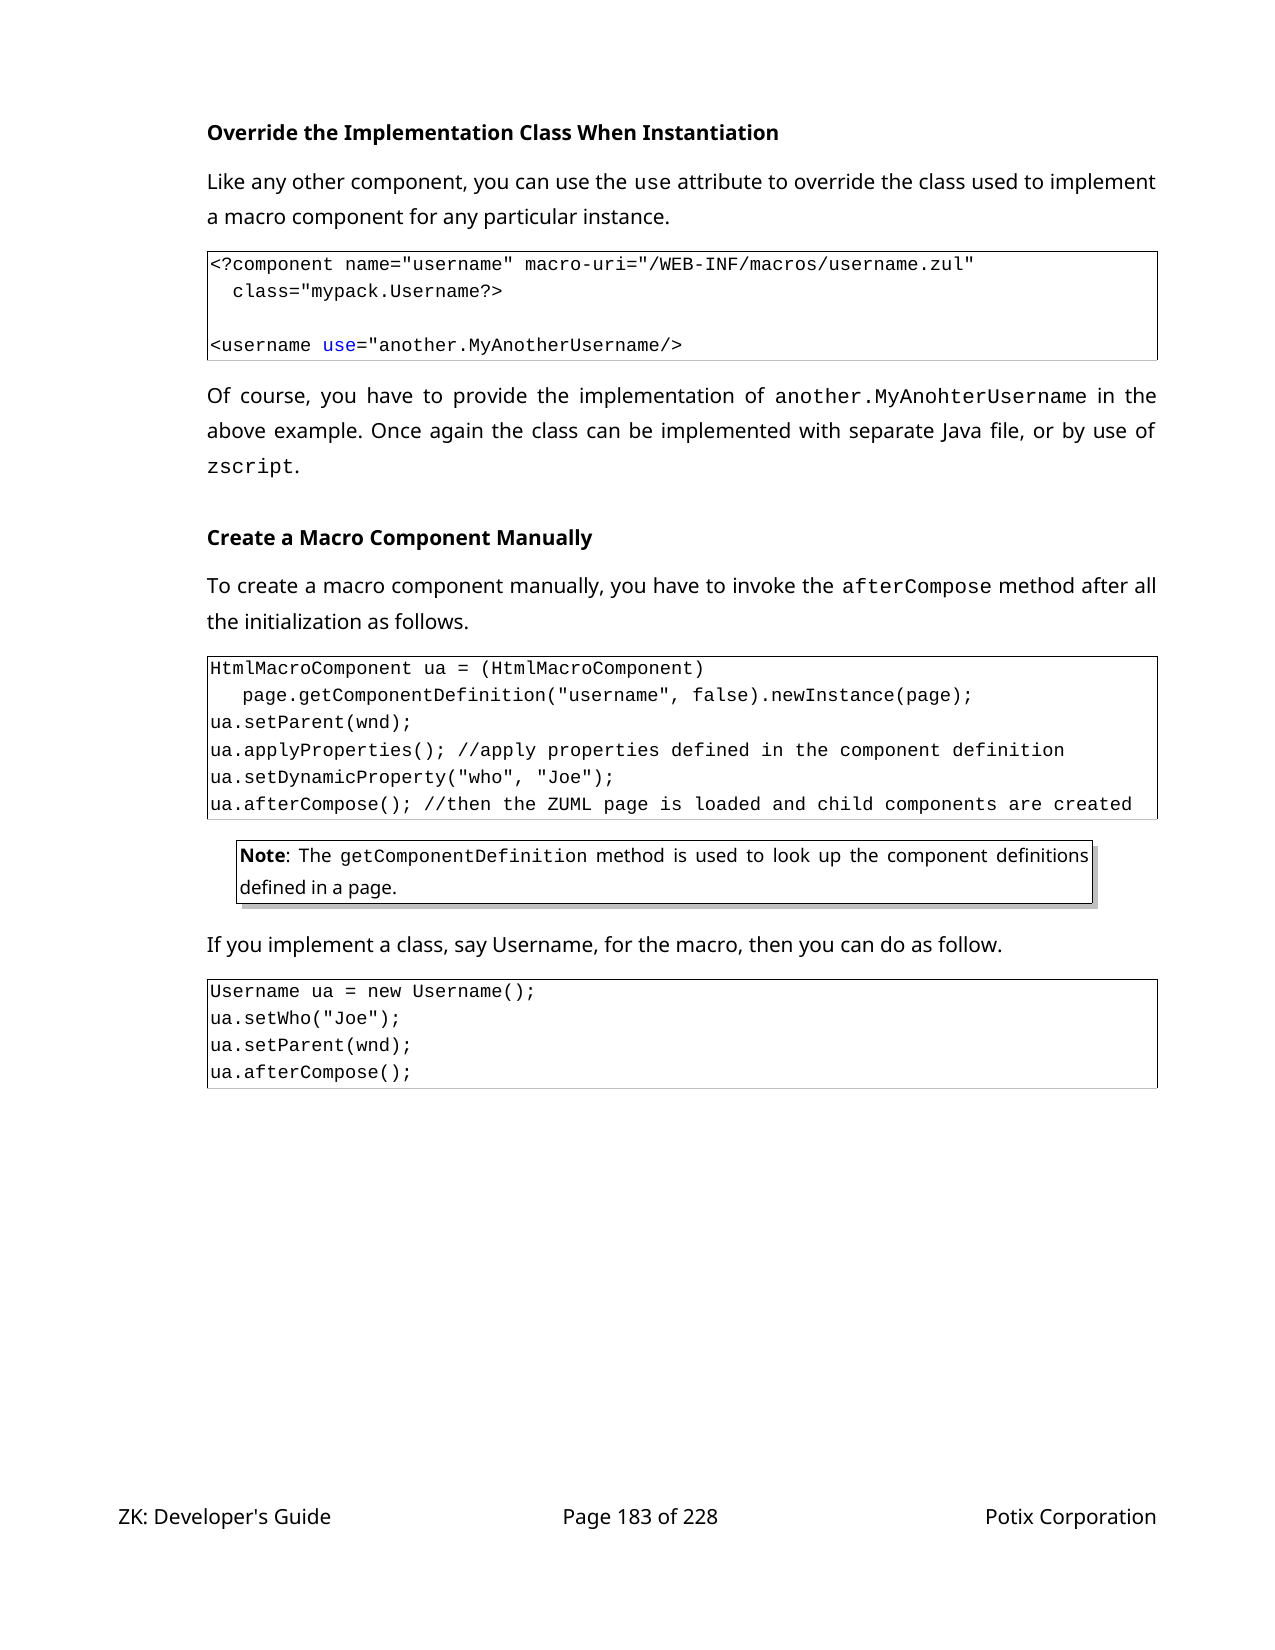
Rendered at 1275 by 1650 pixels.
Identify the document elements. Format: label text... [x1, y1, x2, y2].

text Of course, you have to provide the implementation of another.MyAnohterUsername in the above example. Once again the class can be implemented with separate Java file, or by use of zscript. [207, 381, 1157, 480]
text <username use="another.MyAnotherUsername/> [208, 333, 1157, 360]
text If you implement a class, say Username, for the macro, then you can do as follow. [207, 930, 1157, 958]
text ua.setWho("Joe"); [208, 1006, 1157, 1030]
text <?component name="username" macro-uri="/WEB-INF/macros/username.zul" [208, 252, 1157, 276]
text ua.setDynamicProperty("who", "Joe"); [208, 764, 1157, 789]
text Note: The getComponentDefinition method is used to look up the component definitions defined in a page. [237, 841, 1092, 903]
text ua.setParent(wnd); [208, 1033, 1157, 1057]
text ua.afterCompose(); [208, 1060, 1157, 1088]
text class="mypack.Username?> [208, 278, 1157, 303]
text Username ua = new Username(); [208, 980, 1157, 1003]
text ua.applyProperties(); //apply properties defined in the component definition [208, 737, 1157, 762]
text To create a macro component manually, you have to invoke the afterCompose method after all the initialization as follows. [207, 571, 1157, 635]
text ua.setParent(wnd); [208, 710, 1157, 734]
text HtmlMacroComponent ua = (HtmlMacroComponent) [208, 657, 1157, 680]
subtitle Create a Macro Component Manually [207, 523, 1157, 551]
text page.getComponentDefinition("username", false).newInstance(page); [208, 683, 1157, 707]
subtitle Override the Implementation Class When Instantiation [207, 118, 1157, 146]
text ua.afterCompose(); //then the ZUML page is loaded and child components are created [208, 792, 1157, 819]
text Like any other component, you can use the use attribute to override the class used to implement a macro component for any particular instance. [207, 167, 1157, 231]
